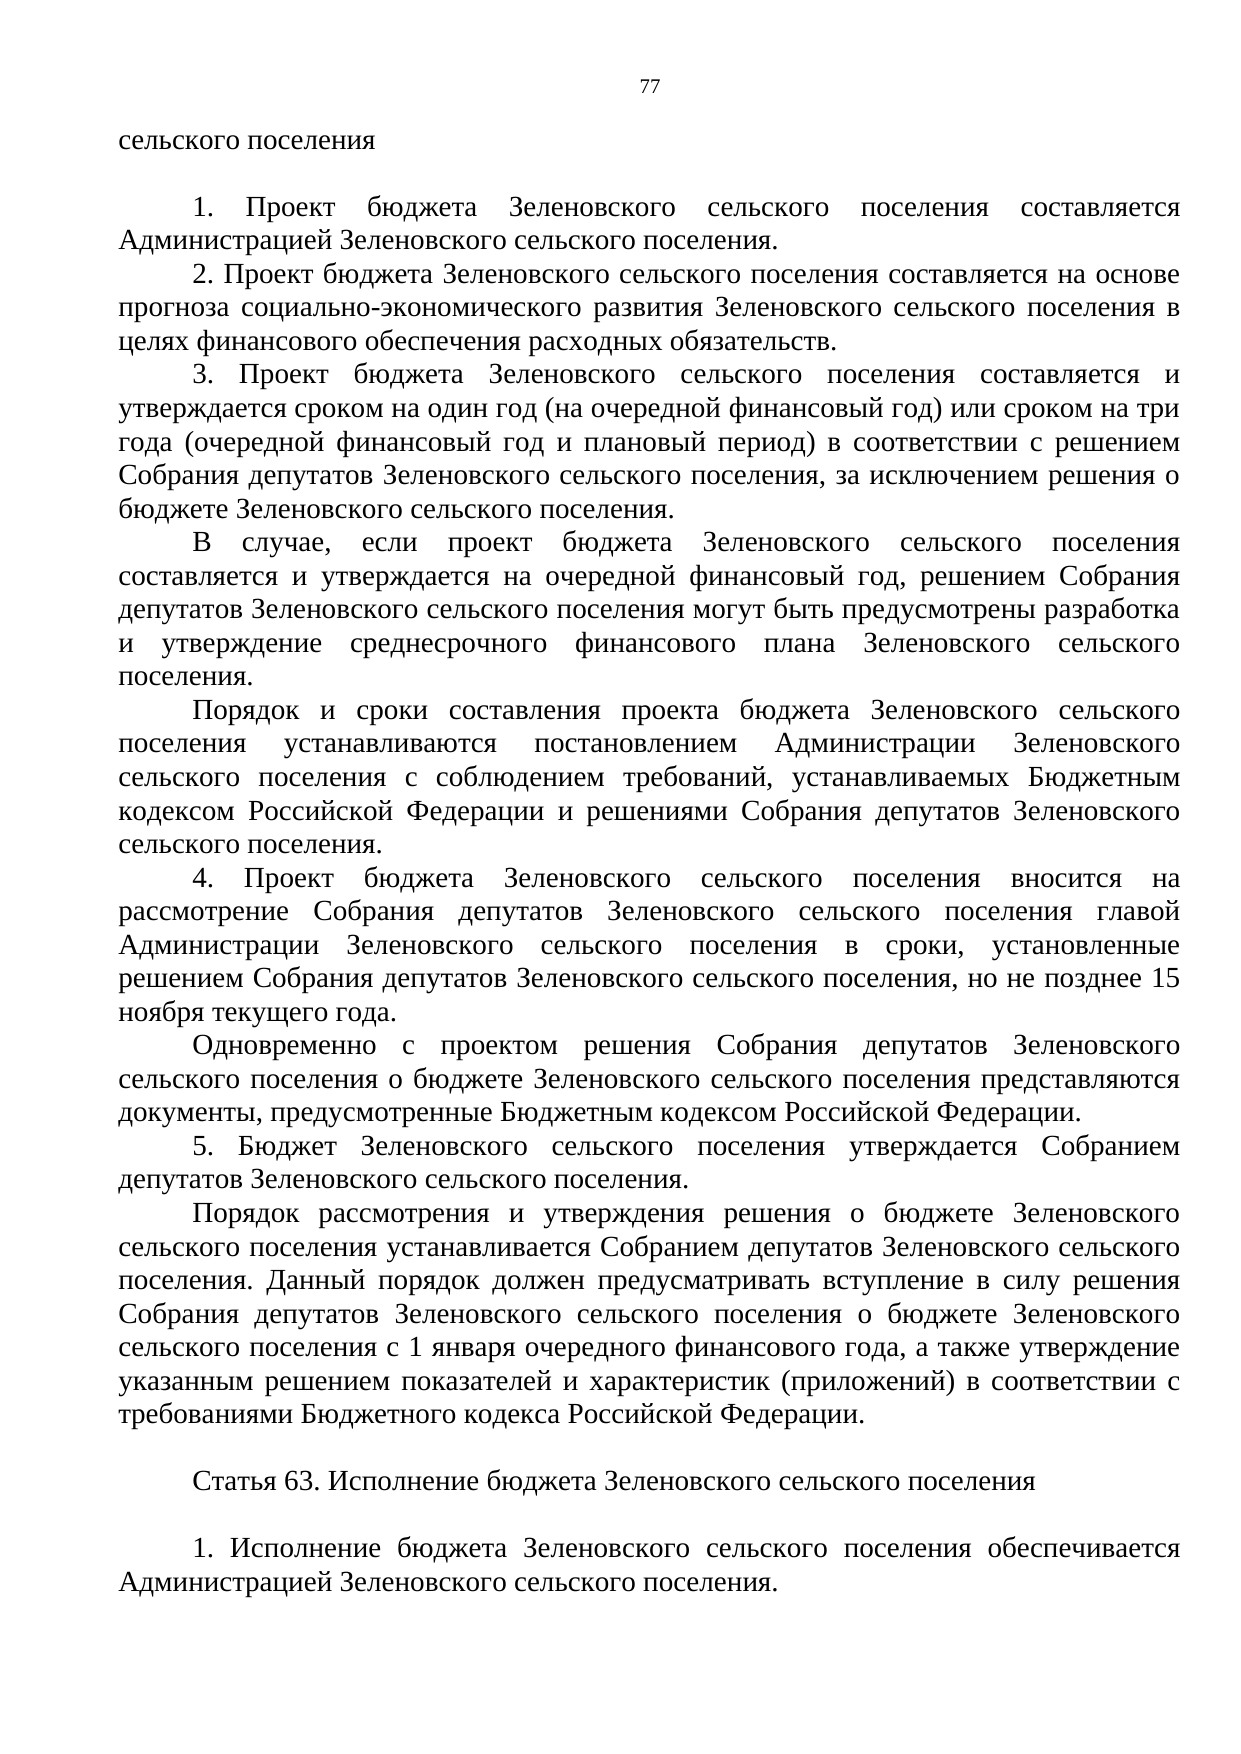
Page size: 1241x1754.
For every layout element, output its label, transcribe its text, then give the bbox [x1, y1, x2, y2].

text 1. Исполнение бюджета Зеленовского сельского поселения обеспечивается Администрацией Зеленовского сельского поселения. [118, 1531, 1181, 1598]
text 3. Проект бюджета Зеленовского сельского поселения составляется и утверждается сроком на один год (на очередной финансовый год) или сроком на три года (очередной финансовый год и плановый период) в соответствии с решением Собрания депутатов Зеленовского сельского поселения, за исключением решения о бюджете Зеленовского сельского поселения. [118, 357, 1181, 524]
text 5. Бюджет Зеленовского сельского поселения утверждается Собранием депутатов Зеленовского сельского поселения. [118, 1128, 1181, 1195]
text 1. Проект бюджета Зеленовского сельского поселения составляется Администрацией Зеленовского сельского поселения. [118, 189, 1181, 256]
text Порядок рассмотрения и утверждения решения о бюджете Зеленовского сельского поселения устанавливается Собранием депутатов Зеленовского сельского поселения. Данный порядок должен предусматривать вступление в силу решения Собрания депутатов Зеленовского сельского поселения о бюджете Зеленовского сельского поселения с 1 января очередного финансового года, а также утверждение указанным решением показателей и характеристик (приложений) в соответствии с требованиями Бюджетного кодекса Российской Федерации. [118, 1195, 1181, 1430]
text Статья 63. Исполнение бюджета Зеленовского сельского поселения [118, 1463, 1181, 1497]
text Порядок и сроки составления проекта бюджета Зеленовского сельского поселения устанавливаются постановлением Администрации Зеленовского сельского поселения с соблюдением требований, устанавливаемых Бюджетным кодексом Российской Федерации и решениями Собрания депутатов Зеленовского сельского поселения. [118, 692, 1181, 860]
text 4. Проект бюджета Зеленовского сельского поселения вносится на рассмотрение Собрания депутатов Зеленовского сельского поселения главой Администрации Зеленовского сельского поселения в сроки, установленные решением Собрания депутатов Зеленовского сельского поселения, но не позднее 15 ноября текущего года. [118, 860, 1181, 1027]
text Одновременно с проектом решения Собрания депутатов Зеленовского сельского поселения о бюджете Зеленовского сельского поселения представляются документы, предусмотренные Бюджетным кодексом Российской Федерации. [118, 1027, 1181, 1128]
text 2. Проект бюджета Зеленовского сельского поселения составляется на основе прогноза социально-экономического развития Зеленовского сельского поселения в целях финансового обеспечения расходных обязательств. [118, 256, 1181, 357]
text сельского поселения [118, 122, 1181, 155]
text В случае, если проект бюджета Зеленовского сельского поселения составляется и утверждается на очередной финансовый год, решением Собрания депутатов Зеленовского сельского поселения могут быть предусмотрены разработка и утверждение среднесрочного финансового плана Зеленовского сельского поселения. [118, 524, 1181, 692]
